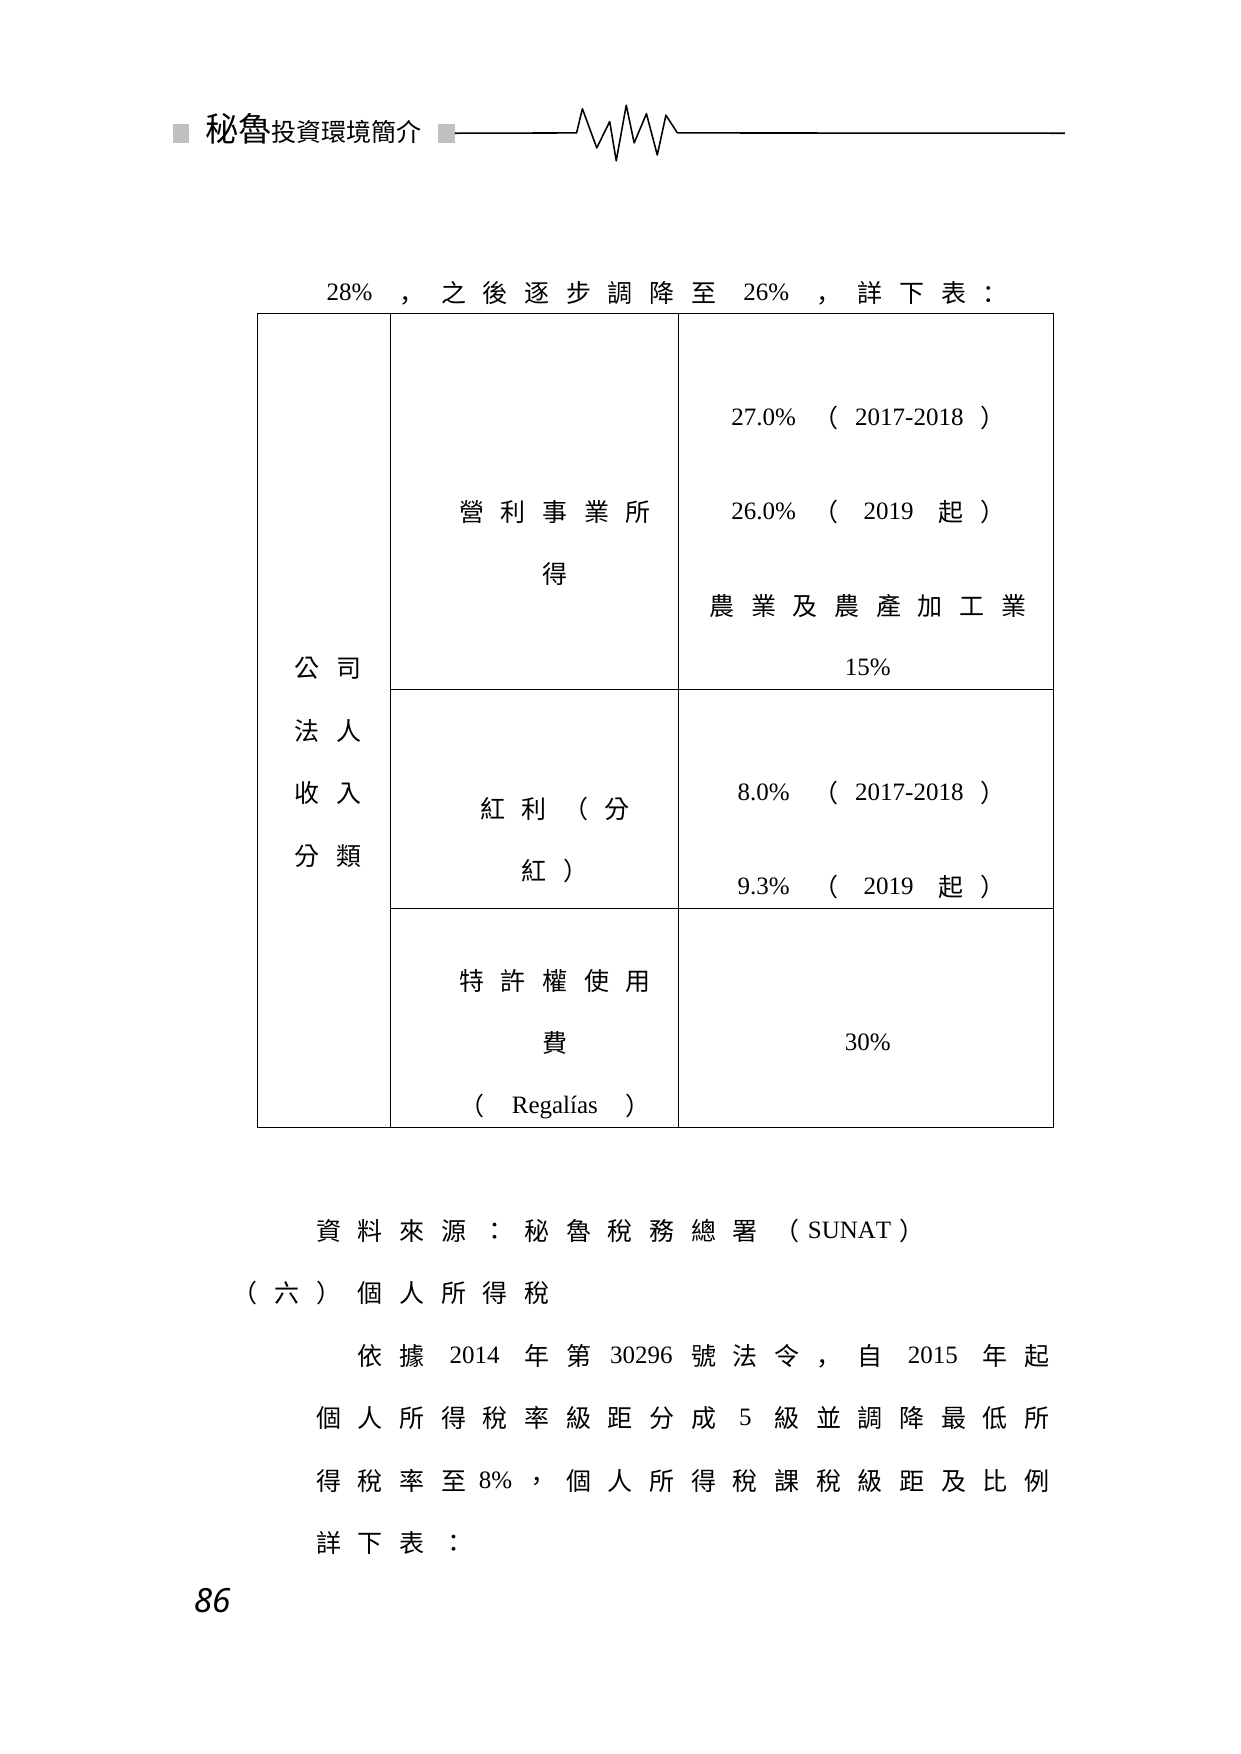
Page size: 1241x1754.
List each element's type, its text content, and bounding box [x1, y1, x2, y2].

table_cell 30% [679, 909, 1053, 1127]
table_header 27.0%（2017-2018） 26.0%（2019起） 農業及農產加工業15% [679, 314, 1053, 689]
text 資料來源：秘魯稅務總署（SUNAT） [183, 1188, 1058, 1250]
text 依據2014年第30296號法令，自2015年起個人所得稅率級距分成5級並調降最低所得稅率至8%，個人所得稅課稅級距及比例詳下表： [281, 1313, 1058, 1563]
table_header 公司法人 收入分類 [258, 314, 390, 1127]
table_cell 特許權使用費（Regalías） [391, 909, 678, 1127]
table_header 營利事業所得 [391, 314, 678, 689]
text 28%，之後逐步調降至26%，詳下表： [281, 250, 1058, 313]
text （六）個人所得稅 [207, 1250, 1058, 1313]
table_cell 8.0%（2017-2018） 9.3%（2019起） [679, 690, 1053, 908]
table_cell 紅利（分紅） [391, 690, 678, 908]
